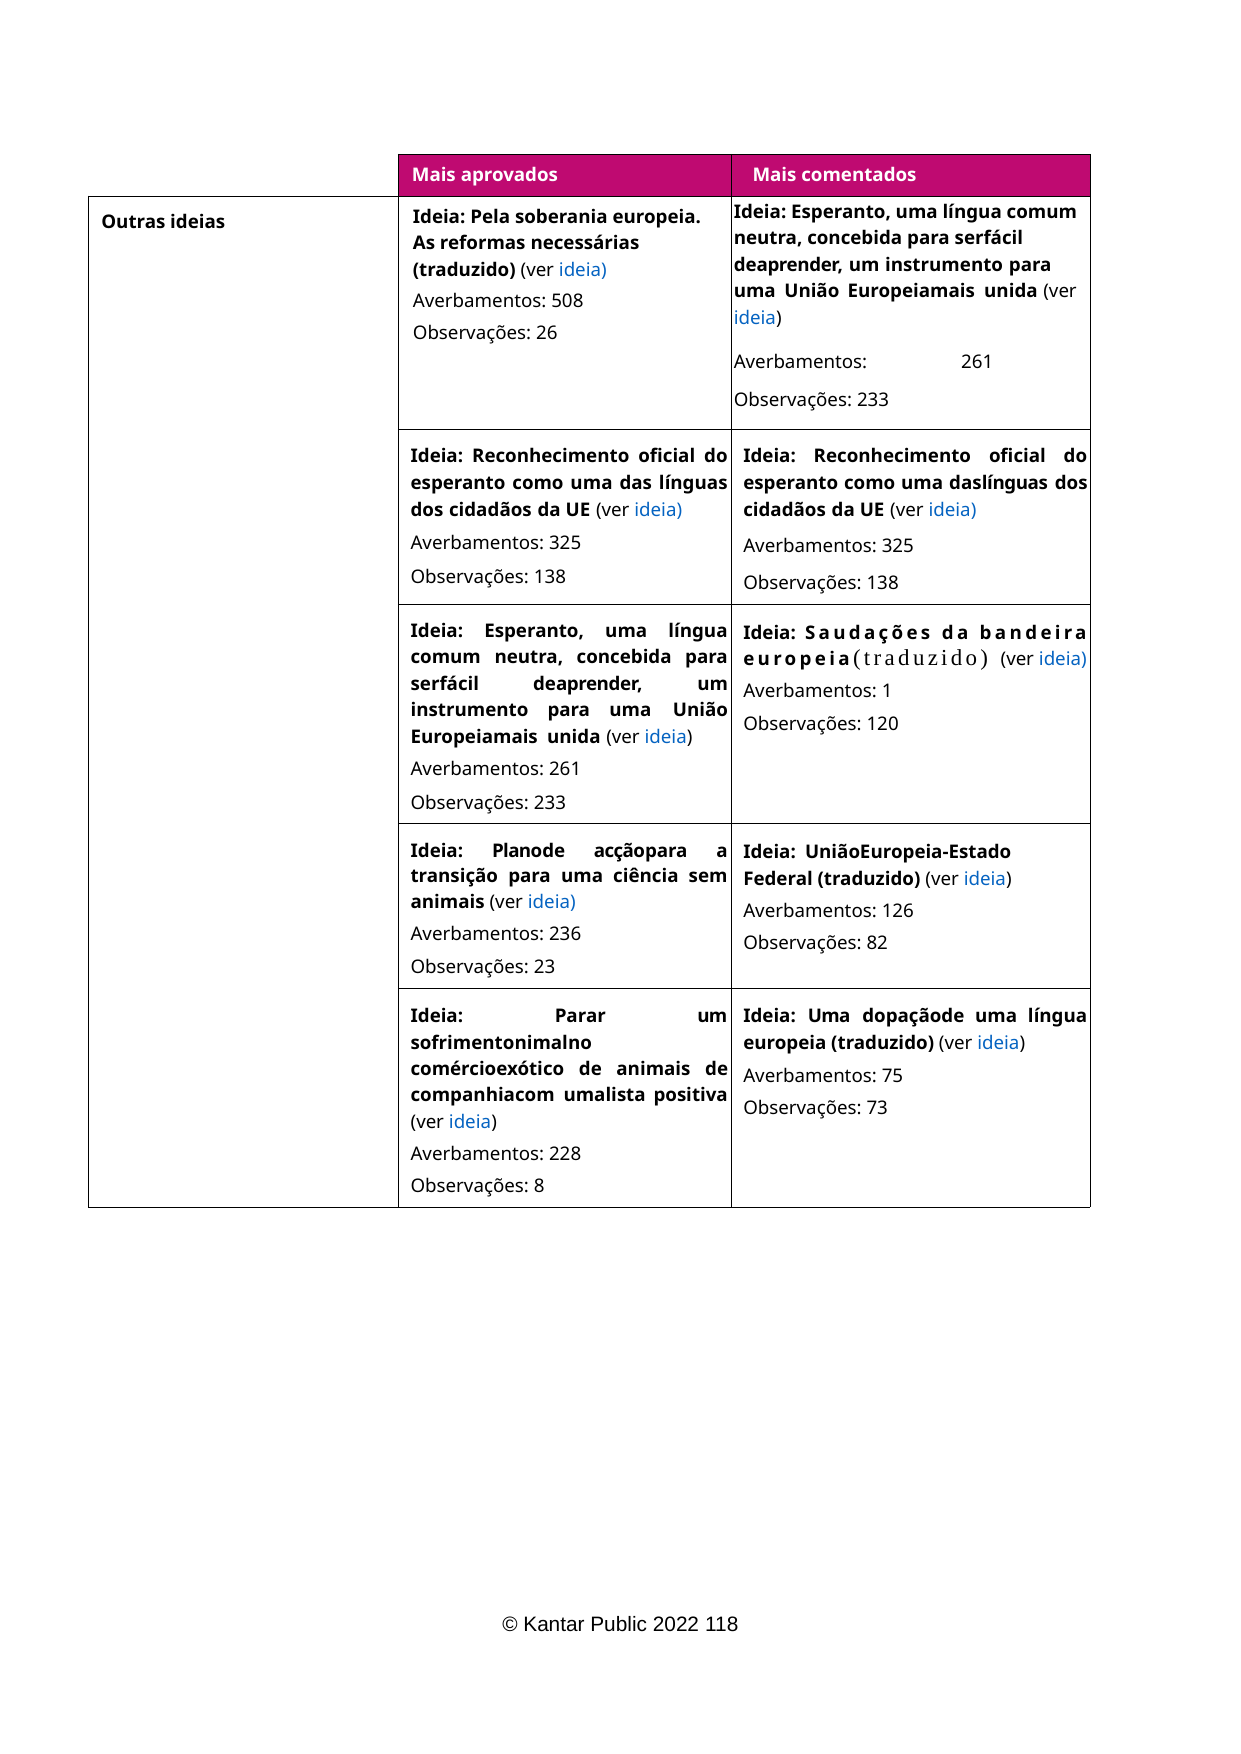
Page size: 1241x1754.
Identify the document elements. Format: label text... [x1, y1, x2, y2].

table_cell Ideia: Parar um sofrimentonimalno comércioexótico de animais de companhiacom umalista positiva (ver ideia) Averbamentos: 228 Observações: 8 [399, 989, 731, 1207]
table_cell Ideia: Reconhecimento oficial do esperanto como uma daslínguas dos cidadãos da UE (ver ideia) Averbamentos: 325 Observações: 138 [732, 430, 1090, 604]
table_cell Ideia: Planode acçãopara a transição para uma ciência sem animais (ver ideia) Averbamentos: 236 Observações: 23 [399, 824, 731, 988]
table_header [718, 155, 731, 196]
table_cell Ideia: Reconhecimento oficial do esperanto como uma das línguas dos cidadãos da UE (ver ideia) Averbamentos: 325 Observações: 138 [399, 430, 731, 604]
table_cell Outras ideias [89, 197, 398, 1207]
table_header Mais aprovados [412, 155, 718, 196]
table_cell Ideia: Uma dopaçãode uma língua europeia (traduzido) (ver ideia) Averbamentos: 75 Observações: 73 [732, 989, 1090, 1207]
table_header Mais comentados [752, 155, 1064, 196]
table_header [399, 155, 412, 196]
table_cell Ideia: Pela soberania europeia. As reformas necessárias (traduzido) (ver ideia) Averbamentos: 508 Observações: 26 [399, 197, 731, 429]
table_header [89, 154, 398, 196]
table_cell Ideia: Saudações da bandeira europeia(traduzido) (ver ideia) Averbamentos: 1 Observações: 120 [732, 605, 1090, 823]
table_cell Ideia: Esperanto, uma língua comum neutra, concebida para serfácil deaprender, um instrumento para uma União Europeiamais unida (ver ideia) Averbamentos: 261 Observações: 233 [399, 605, 731, 823]
table_cell Ideia: Esperanto, uma língua comum neutra, concebida para serfácil deaprender, um instrumento para uma União Europeiamais unida (ver ideia) Averbamentos: 261 Observações: 233 [732, 197, 1090, 429]
table_cell Ideia: UniãoEuropeia-Estado Federal (traduzido) (ver ideia) Averbamentos: 126 Observações: 82 [732, 824, 1090, 988]
table_header [732, 155, 752, 196]
table_header [1064, 155, 1090, 196]
